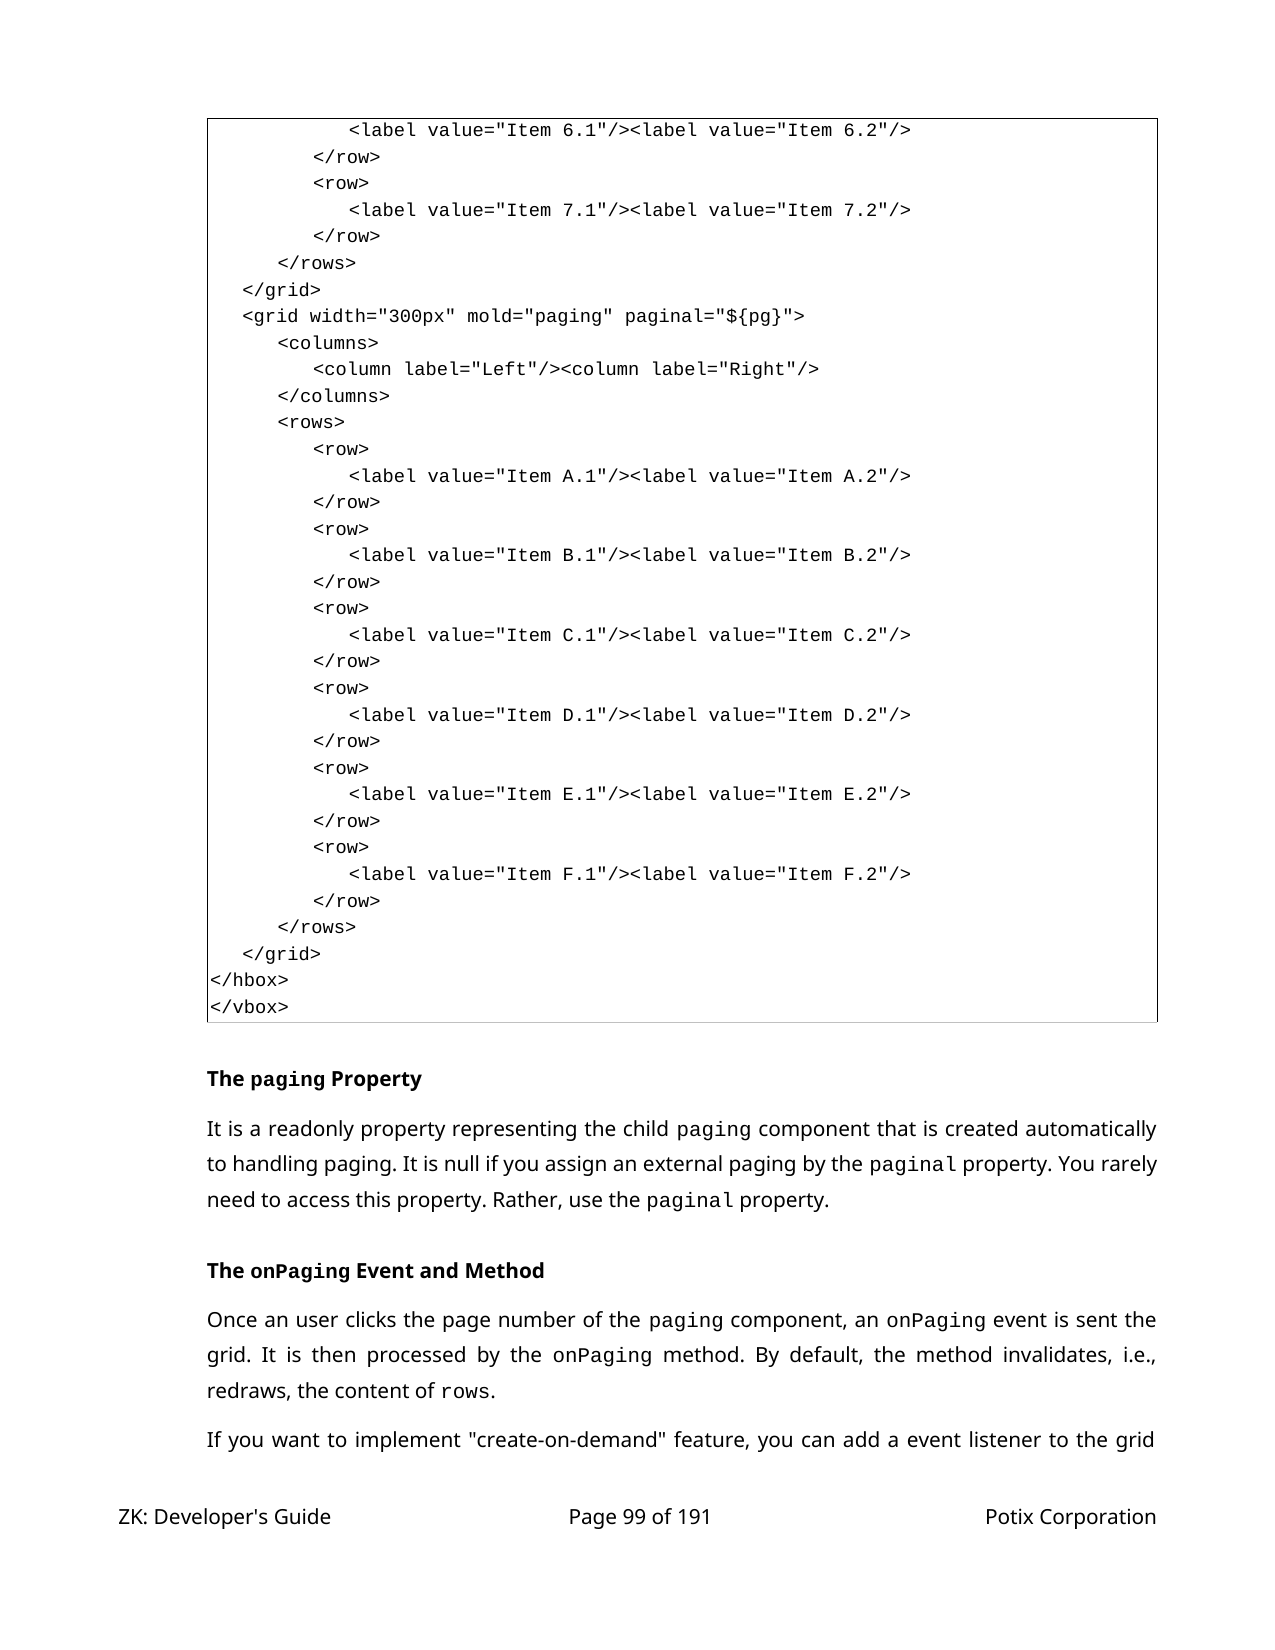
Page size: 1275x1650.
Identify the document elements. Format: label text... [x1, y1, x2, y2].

text If you want to implement "create-on-demand" feature, you can add a event listener to the grid [207, 1425, 1157, 1453]
subtitle The paging Property [207, 1064, 1157, 1093]
text It is a readonly property representing the child paging component that is created automatically to handling paging. It is null if you assign an external paging by the paginal property. You rarely need to access this property. Rather, use the paginal property. [207, 1114, 1157, 1213]
subtitle The onPaging Event and Method [207, 1256, 1157, 1284]
text Once an user clicks the page number of the paging component, an onPaging event is sent the grid. It is then processed by the onPaging method. By default, the method invalidates, i.e., redraws, the content of rows. [207, 1305, 1157, 1404]
text <label value="Item 6.1"/><label value="Item 6.2"/> </row> <row> <label value="Item 7.1"/><label value="Item 7.2"/> </row> </rows> </grid> <grid width="300px" mold="paging" paginal="${pg}"> <columns> <column label="Left"/><column label="Right"/> </columns> <rows> <row> <label value="Item A.1"/><label value="Item A.2"/> </row> <row> <label value="Item B.1"/><label value="Item B.2"/> </row> <row> <label value="Item C.1"/><label value="Item C.2"/> </row> <row> <label value="Item D.1"/><label value="Item D.2"/> </row> <row> <label value="Item E.1"/><label value="Item E.2"/> </row> <row> <label value="Item F.1"/><label value="Item F.2"/> </row> </rows> </grid> </hbox> </vbox> [208, 119, 1157, 1022]
